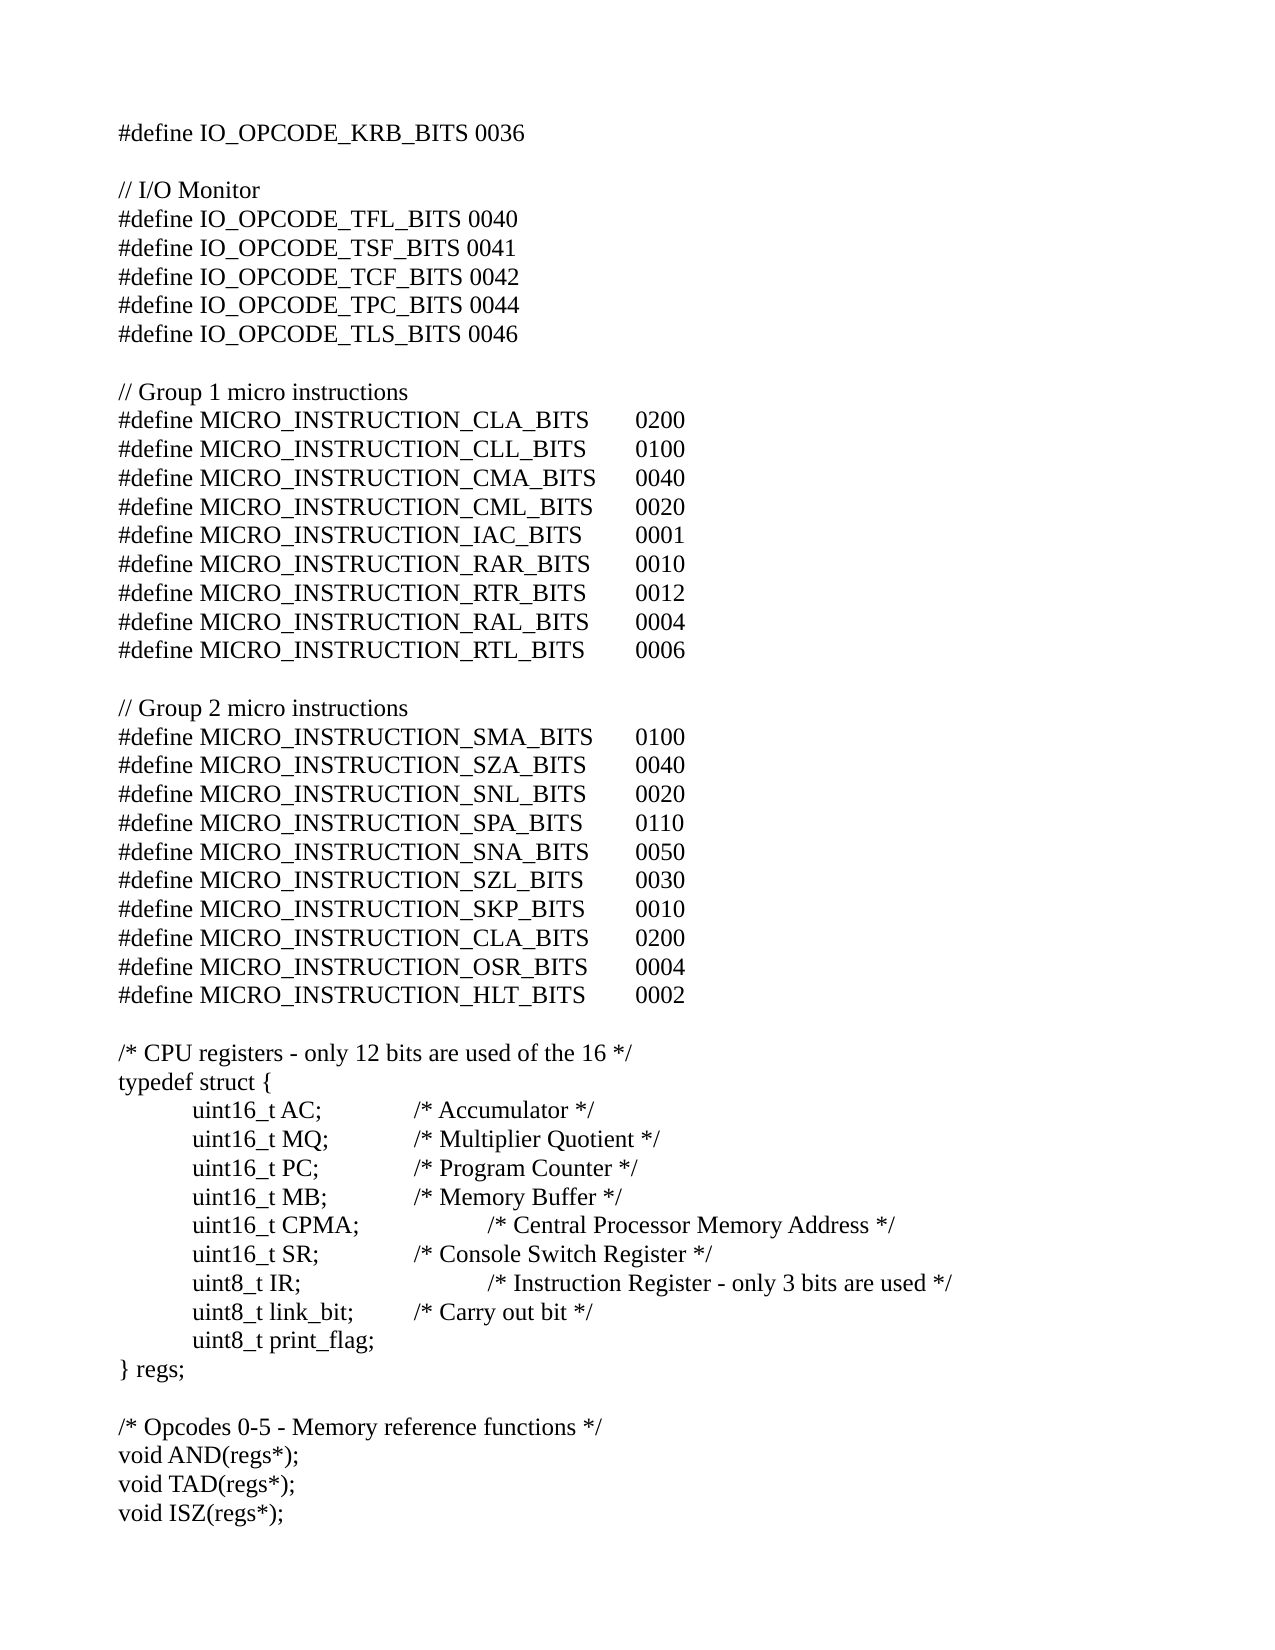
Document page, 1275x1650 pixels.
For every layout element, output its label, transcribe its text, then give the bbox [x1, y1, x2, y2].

text #define MICRO_INSTRUCTION_RAR_BITS 0010 [118, 549, 1157, 578]
text uint8_t link_bit; /* Carry out bit */ [118, 1297, 1157, 1326]
text } regs; [118, 1354, 1157, 1383]
text uint8_t print_flag; [118, 1326, 1157, 1354]
text // Group 1 micro instructions [118, 377, 1157, 406]
text uint16_t MQ; /* Multiplier Quotient */ [118, 1124, 1157, 1153]
text #define MICRO_INSTRUCTION_IAC_BITS 0001 [118, 521, 1157, 549]
text uint16_t PC; /* Program Counter */ [118, 1153, 1157, 1182]
text #define IO_OPCODE_TPC_BITS 0044 [118, 291, 1157, 319]
text #define MICRO_INSTRUCTION_CLL_BITS 0100 [118, 434, 1157, 463]
text #define MICRO_INSTRUCTION_CMA_BITS 0040 [118, 463, 1157, 492]
text /* Opcodes 0-5 - Memory reference functions */ [118, 1412, 1157, 1441]
text uint16_t MB; /* Memory Buffer */ [118, 1182, 1157, 1211]
text void TAD(regs*); [118, 1469, 1157, 1498]
text #define MICRO_INSTRUCTION_SZA_BITS 0040 [118, 751, 1157, 779]
text uint16_t SR; /* Console Switch Register */ [118, 1239, 1157, 1268]
text uint8_t IR; /* Instruction Register - only 3 bits are used */ [118, 1268, 1157, 1297]
text #define MICRO_INSTRUCTION_OSR_BITS 0004 [118, 952, 1157, 981]
text #define MICRO_INSTRUCTION_SMA_BITS 0100 [118, 722, 1157, 751]
text #define IO_OPCODE_TLS_BITS 0046 [118, 319, 1157, 348]
text void ISZ(regs*); [118, 1498, 1157, 1527]
text #define MICRO_INSTRUCTION_SPA_BITS 0110 [118, 808, 1157, 837]
text #define IO_OPCODE_TFL_BITS 0040 [118, 204, 1157, 233]
text #define IO_OPCODE_KRB_BITS 0036 [118, 118, 1157, 147]
text // Group 2 micro instructions [118, 693, 1157, 722]
text #define MICRO_INSTRUCTION_RTR_BITS 0012 [118, 578, 1157, 607]
text #define MICRO_INSTRUCTION_CML_BITS 0020 [118, 492, 1157, 521]
text /* CPU registers - only 12 bits are used of the 16 */ [118, 1038, 1157, 1067]
text uint16_t AC; /* Accumulator */ [118, 1096, 1157, 1124]
text #define MICRO_INSTRUCTION_SKP_BITS 0010 [118, 894, 1157, 923]
text #define MICRO_INSTRUCTION_RTL_BITS 0006 [118, 636, 1157, 664]
text #define MICRO_INSTRUCTION_CLA_BITS 0200 [118, 406, 1157, 434]
text #define MICRO_INSTRUCTION_SNL_BITS 0020 [118, 779, 1157, 808]
text #define MICRO_INSTRUCTION_HLT_BITS 0002 [118, 981, 1157, 1009]
text #define IO_OPCODE_TCF_BITS 0042 [118, 262, 1157, 291]
text #define MICRO_INSTRUCTION_SNA_BITS 0050 [118, 837, 1157, 866]
text #define MICRO_INSTRUCTION_SZL_BITS 0030 [118, 866, 1157, 894]
text typedef struct { [118, 1067, 1157, 1096]
text #define IO_OPCODE_TSF_BITS 0041 [118, 233, 1157, 262]
text #define MICRO_INSTRUCTION_CLA_BITS 0200 [118, 923, 1157, 952]
text // I/O Monitor [118, 176, 1157, 204]
text uint16_t CPMA; /* Central Processor Memory Address */ [118, 1211, 1157, 1239]
text #define MICRO_INSTRUCTION_RAL_BITS 0004 [118, 607, 1157, 636]
text void AND(regs*); [118, 1441, 1157, 1469]
